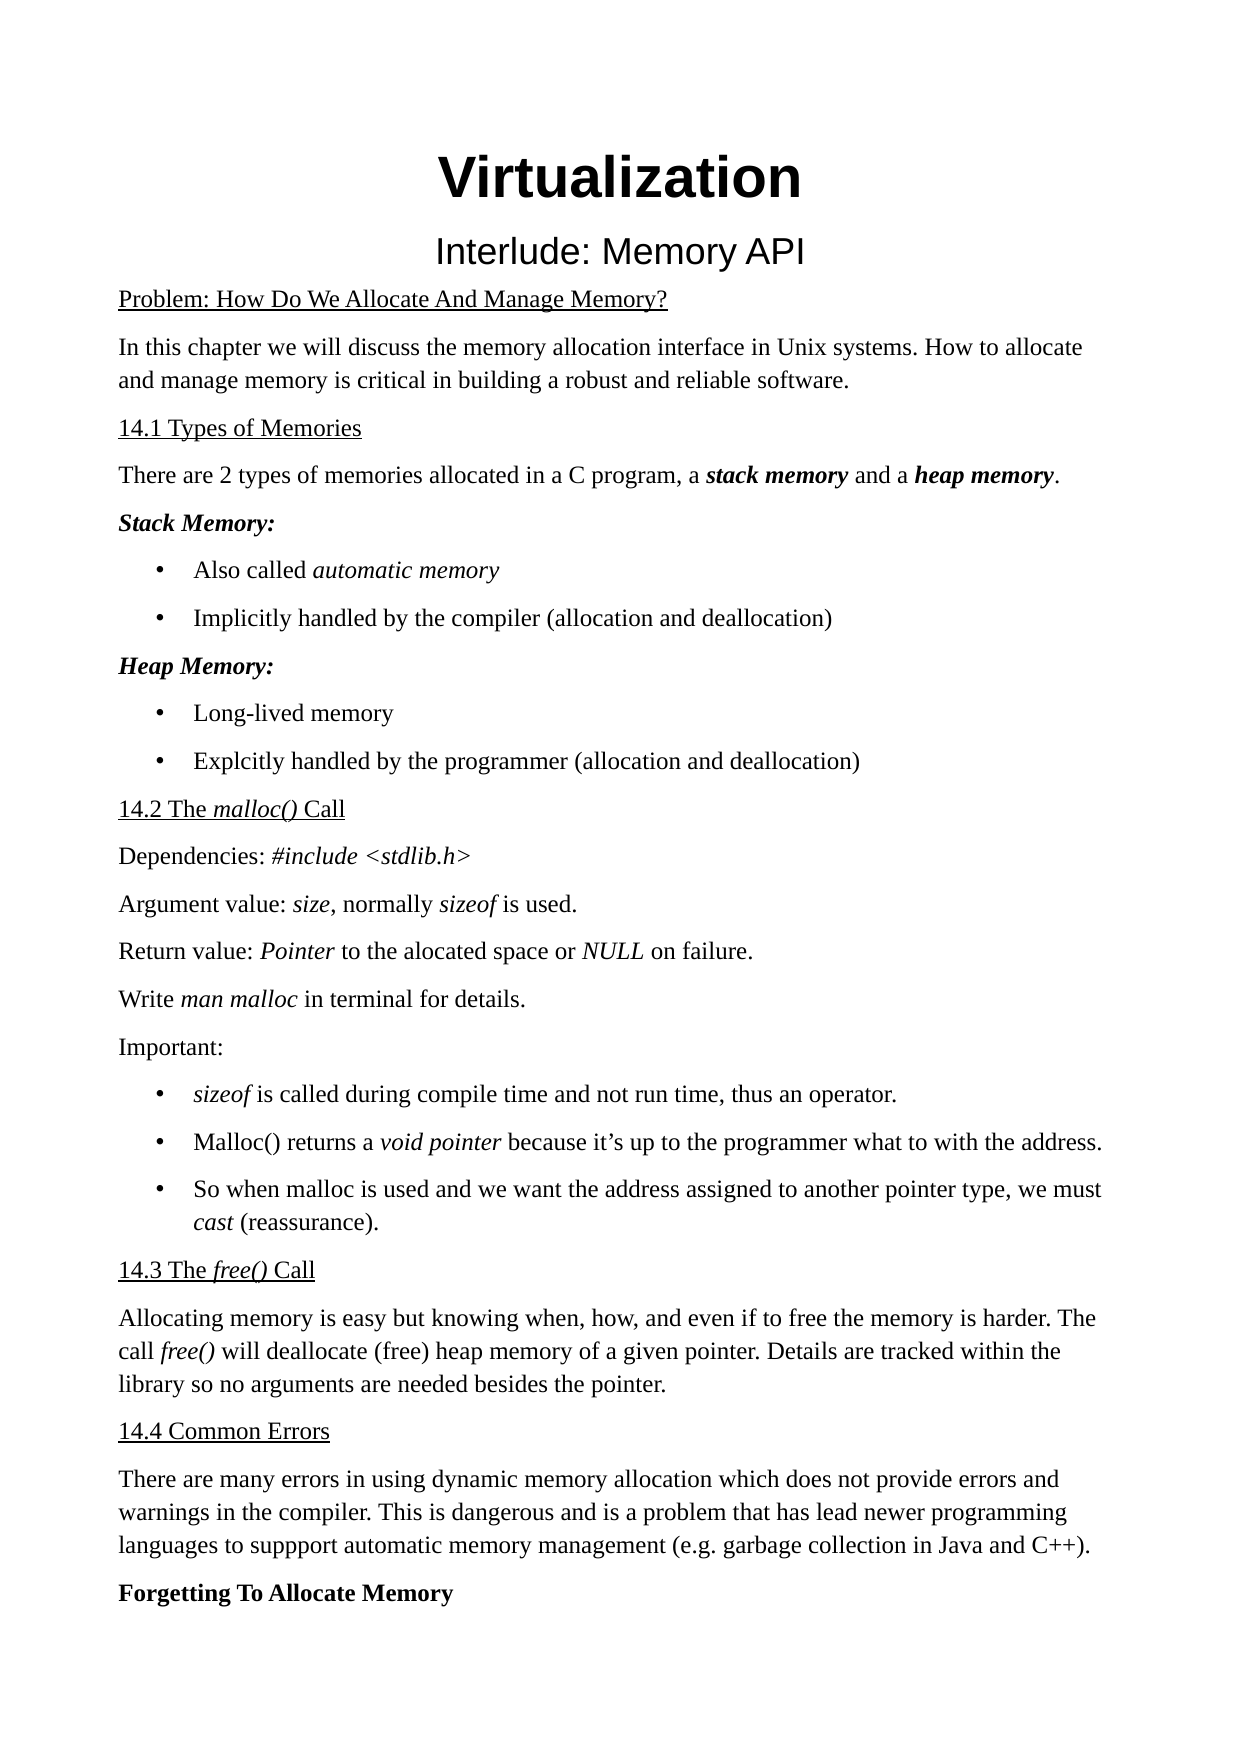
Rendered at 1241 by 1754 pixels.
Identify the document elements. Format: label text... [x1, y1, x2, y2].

list Malloc() returns a void pointer because it’s up to the programmer what to with the address. [156, 1127, 1122, 1156]
title Virtualization [118, 143, 1122, 210]
text 14.1 Types of Memories [118, 413, 1122, 442]
list Also called automatic memory [156, 556, 1122, 584]
list Implicitly handled by the compiler (allocation and deallocation) [156, 603, 1122, 632]
text Argument value: size, normally sizeof is used. [118, 889, 1122, 918]
text Allocating memory is easy but knowing when, how, and even if to free the memory is harder. The call free() will deallocate (free) heap memory of a given pointer. Details are tracked within the library so no arguments are needed besides the pointer. [118, 1303, 1122, 1397]
text There are many errors in using dynamic memory allocation which does not provide errors and warnings in the compiler. This is dangerous and is a problem that has lead newer programming languages to suppport automatic memory management (e.g. garbage collection in Java and C++). [118, 1464, 1122, 1559]
list So when malloc is used and we want the address assigned to another pointer type, we must cast (reassurance). [156, 1174, 1122, 1236]
text Dependencies: #include <stdlib.h> [118, 841, 1122, 870]
text Important: [118, 1032, 1122, 1060]
list Long-lived memory [156, 698, 1122, 727]
text Problem: How Do We Allocate And Manage Memory? [118, 284, 1122, 313]
text Forgetting To Allocate Memory [118, 1578, 1122, 1606]
text Heap Memory: [118, 651, 1122, 679]
list sizeof is called during compile time and not run time, thus an operator. [156, 1079, 1122, 1108]
text 14.4 Common Errors [118, 1416, 1122, 1445]
text 14.2 The malloc() Call [118, 794, 1122, 822]
text 14.3 The free() Call [118, 1255, 1122, 1284]
text In this chapter we will discuss the memory allocation interface in Unix systems. How to allocate and manage memory is critical in building a robust and reliable software. [118, 332, 1122, 394]
list Explcitly handled by the programmer (allocation and deallocation) [156, 746, 1122, 775]
subtitle Interlude: Memory API [118, 229, 1122, 272]
text Write man malloc in terminal for details. [118, 984, 1122, 1013]
text Stack Memory: [118, 508, 1122, 537]
text There are 2 types of memories allocated in a C program, a stack memory and a heap memory. [118, 460, 1122, 489]
text Return value: Pointer to the alocated space or NULL on failure. [118, 936, 1122, 965]
